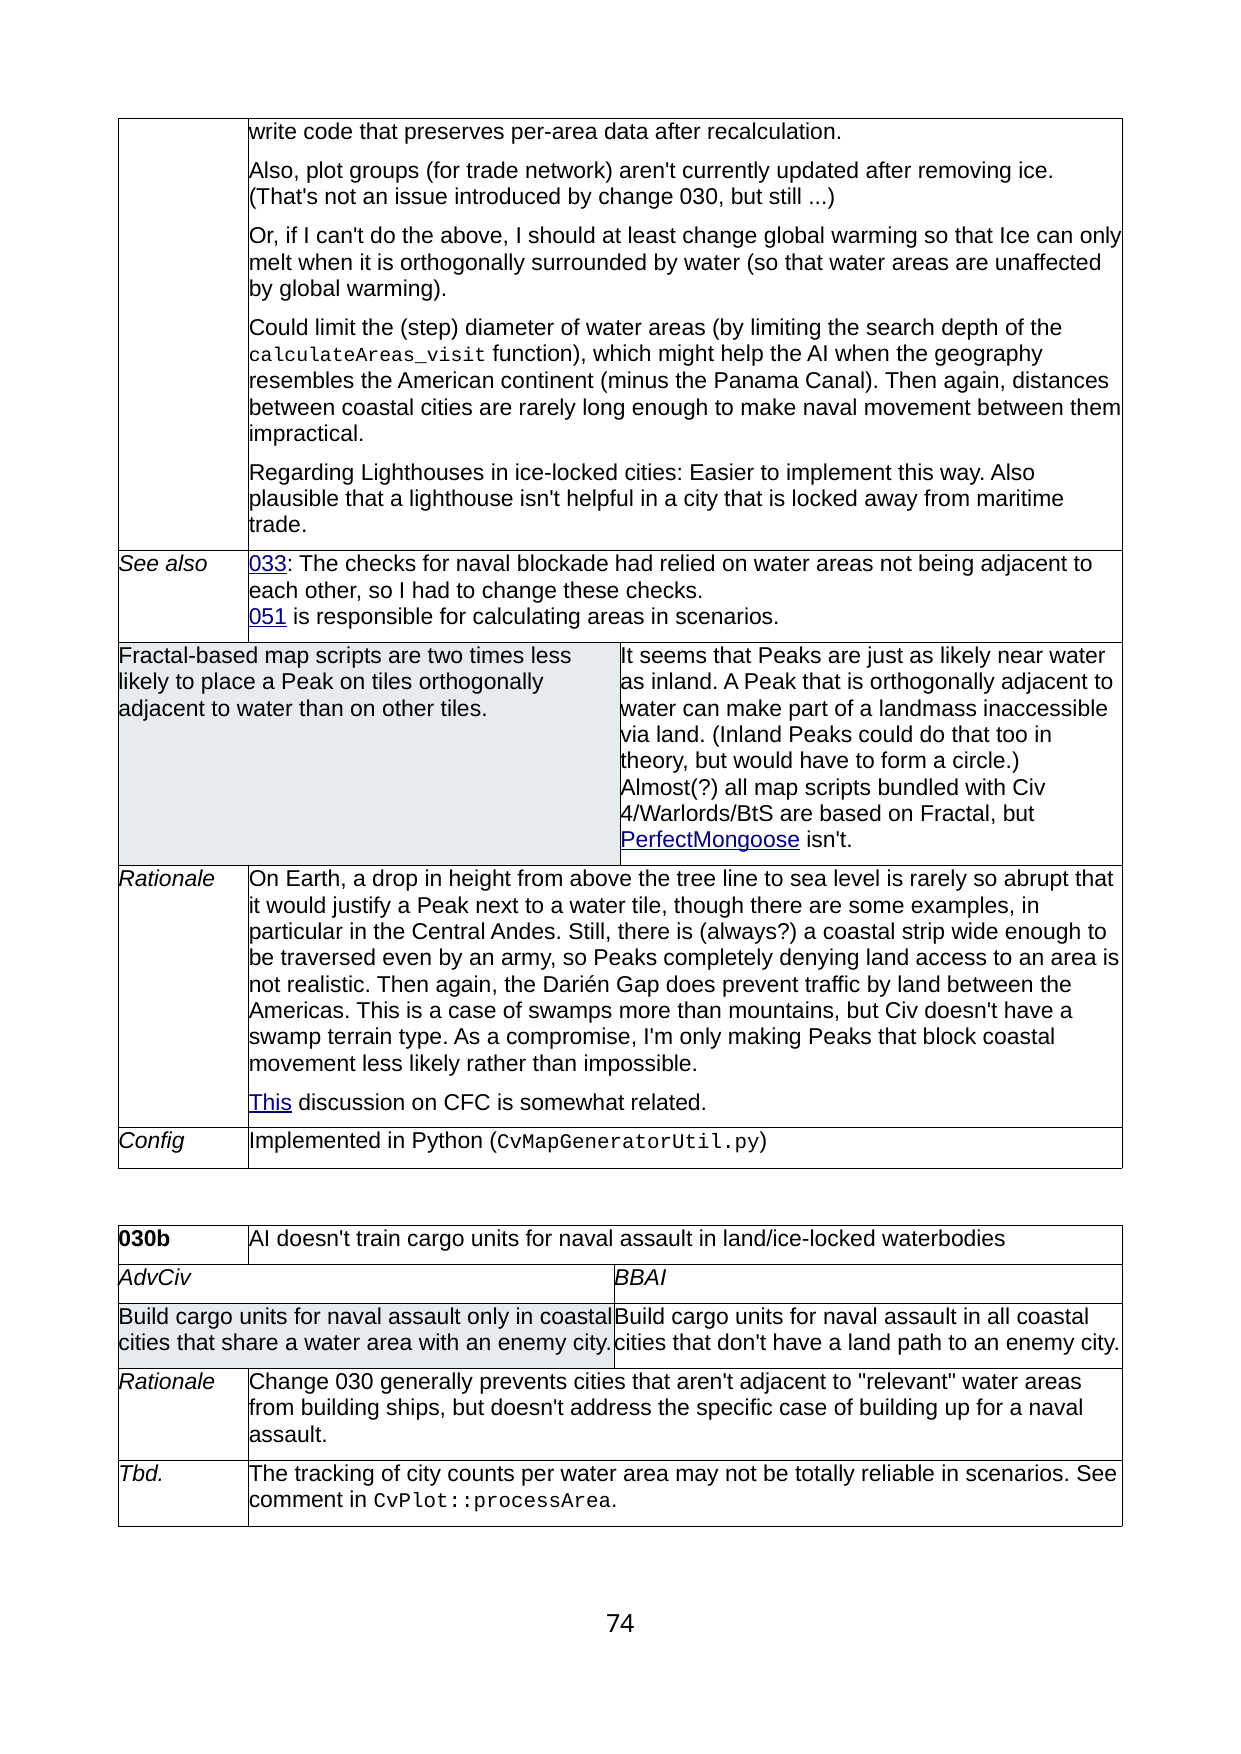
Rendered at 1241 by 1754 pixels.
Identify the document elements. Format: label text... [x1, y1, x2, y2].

table_cell Build cargo units for naval assault only in coastal cities that share a water area with an enemy city. [119, 1304, 614, 1368]
table_cell BBAI [615, 1265, 1122, 1303]
table_header 030b [119, 1226, 248, 1264]
table_cell Implemented in Python (CvMapGeneratorUtil.py) [249, 1128, 1122, 1167]
table_cell Rationale [119, 1369, 248, 1459]
table_cell Change 030 generally prevents cities that aren't adjacent to "relevant" water areas from building ships, but doesn't address the specific case of building up for a naval assault. [249, 1369, 1122, 1459]
table_cell Config [119, 1128, 248, 1167]
table_header AI doesn't train cargo units for naval assault in land/ice-locked waterbodies [249, 1226, 1122, 1264]
table_cell On Earth, a drop in height from above the tree line to sea level is rarely so abrupt that it would justify a Peak next to a water tile, though there are some examples, in particular in the Central Andes. Still, there is (always?) a coastal strip wide enough to be traversed even by an army, so Peaks completely denying land access to an area is not realistic. Then again, the Darién Gap does prevent traffic by land between the Americas. This is a case of swamps more than mountains, but Civ doesn't have a swamp terrain type. As a compromise, I'm only making Peaks that block coastal movement less likely rather than impossible. This discussion on CFC is somewhat related. [249, 866, 1122, 1127]
table_cell write code that preserves per-area data after recalculation. Also, plot groups (for trade network) aren't currently updated after removing ice. (That's not an issue introduced by change 030, but still ...) Or, if I can't do the above, I should at least change global warming so that Ice can only melt when it is orthogonally surrounded by water (so that water areas are unaffected by global warming). Could limit the (step) diameter of water areas (by limiting the search depth of the calculateAreas_visit function), which might help the AI when the geography resembles the American continent (minus the Panama Canal). Then again, distances between coastal cities are rarely long enough to make naval movement between them impractical. Regarding Lighthouses in ice-locked cities: Easier to implement this way. Also plausible that a lighthouse isn't helpful in a city that is locked away from maritime trade. [249, 119, 1122, 550]
table_cell AdvCiv [119, 1265, 614, 1303]
table_cell Build cargo units for naval assault in all coastal cities that don't have a land path to an enemy city. [615, 1304, 1122, 1368]
table_cell [119, 119, 248, 550]
table_cell 033: The checks for naval blockade had relied on water areas not being adjacent to each other, so I had to change these checks. 051 is responsible for calculating areas in scenarios. [249, 551, 1122, 642]
table_cell Fractal-based map scripts are two times less likely to place a Peak on tiles orthogonally adjacent to water than on other tiles. [119, 643, 620, 865]
table_cell Rationale [119, 866, 248, 1127]
table_cell See also [119, 551, 248, 642]
table_cell Tbd. [119, 1461, 248, 1526]
table_cell The tracking of city counts per water area may not be totally reliable in scenarios. See comment in CvPlot::processArea. [249, 1461, 1122, 1526]
table_cell It seems that Peaks are just as likely near water as inland. A Peak that is orthogonally adjacent to water can make part of a landmass inaccessible via land. (Inland Peaks could do that too in theory, but would have to form a circle.) Almost(?) all map scripts bundled with Civ 4/Warlords/BtS are based on Fractal, but PerfectMongoose isn't. [621, 643, 1122, 865]
